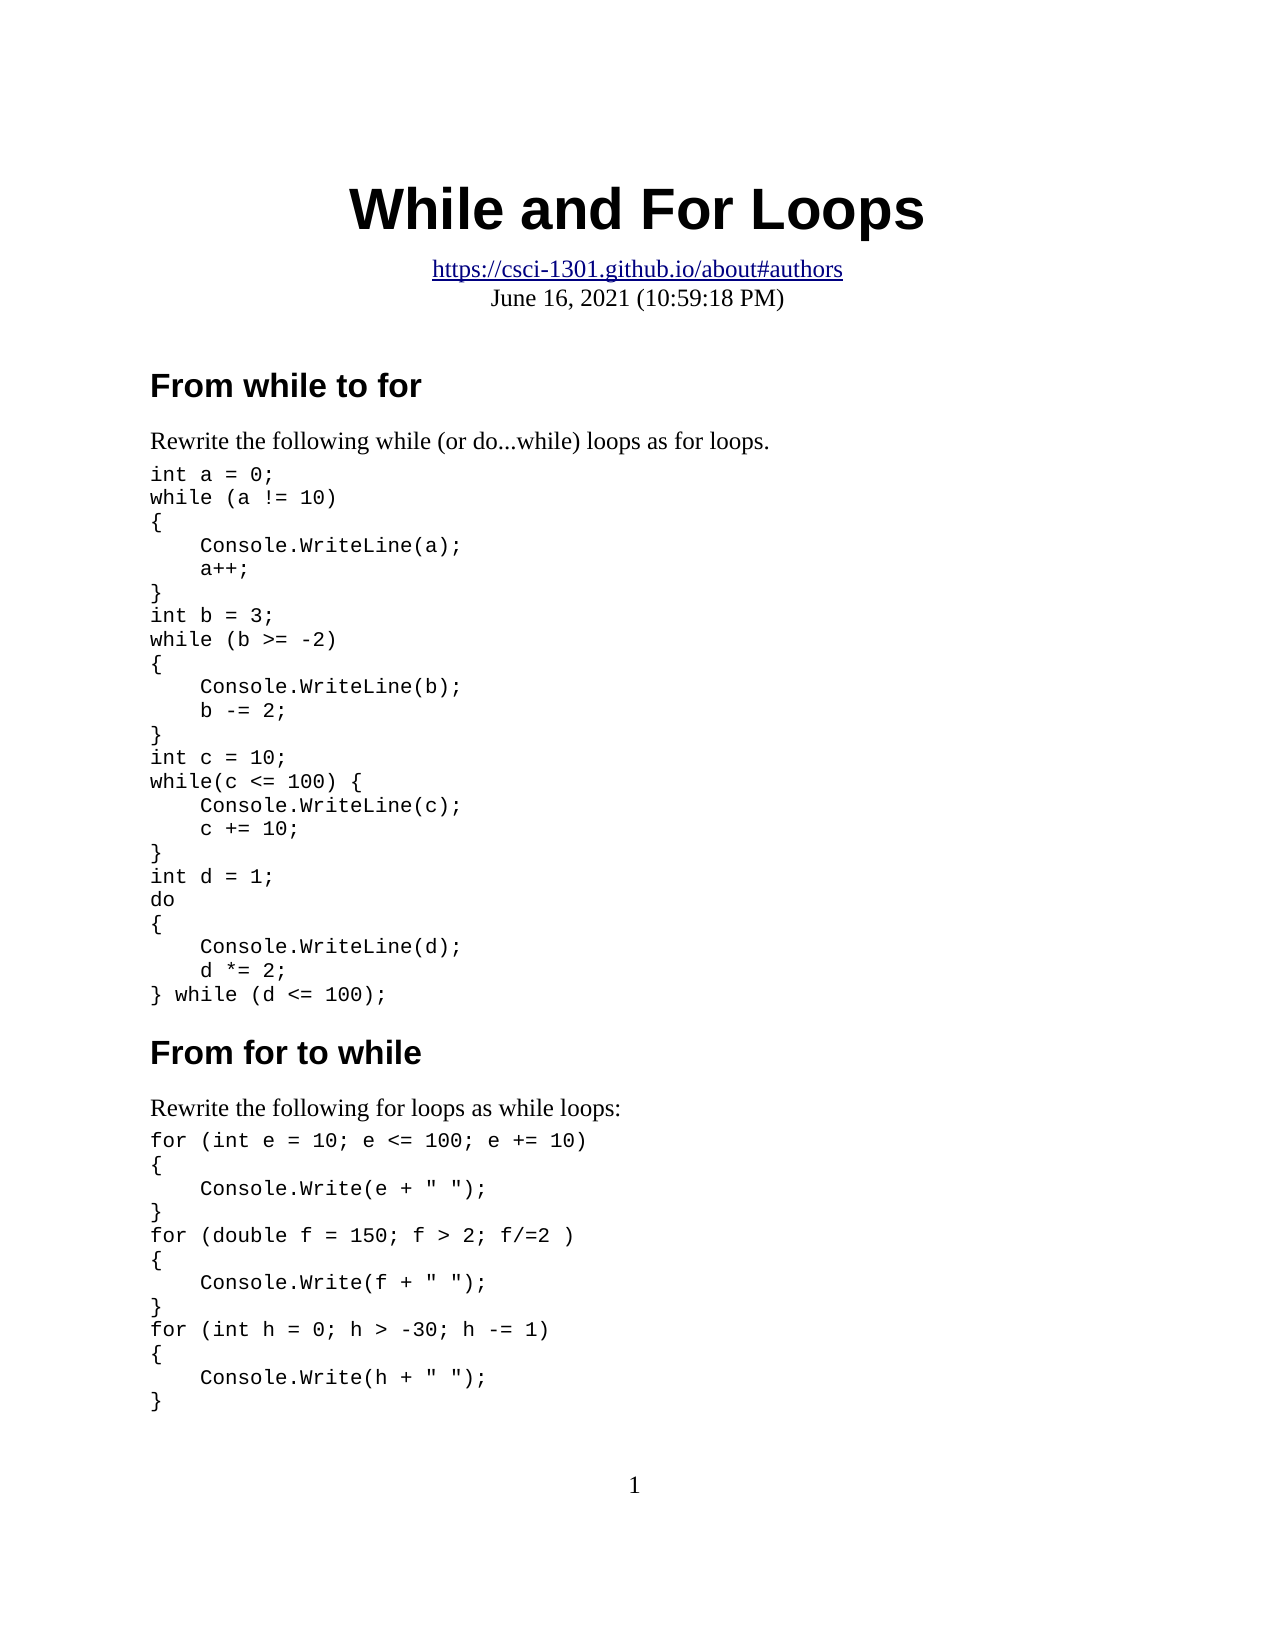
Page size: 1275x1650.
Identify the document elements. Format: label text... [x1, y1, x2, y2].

text while (b >= -2) [150, 629, 1125, 653]
text { [150, 913, 1125, 937]
text b -= 2; [150, 700, 1125, 724]
text https://csci-1301.github.io/about#authors [150, 254, 1125, 283]
text Rewrite the following for loops as while loops: [150, 1093, 1125, 1121]
text Console.WriteLine(b); [150, 676, 1125, 700]
text } while (d <= 100); [150, 984, 1125, 1007]
text for (int e = 10; e <= 100; e += 10) [150, 1130, 1125, 1154]
text Console.WriteLine(c); [150, 795, 1125, 818]
text int b = 3; [150, 606, 1125, 629]
subtitle From for to while [150, 1032, 1125, 1071]
text } [150, 842, 1125, 866]
text { [150, 1343, 1125, 1367]
text Rewrite the following while (or do...while) loops as for loops. [150, 426, 1125, 455]
text } [150, 582, 1125, 606]
text } [150, 1390, 1125, 1414]
text a++; [150, 558, 1125, 582]
text Console.Write(f + " "); [150, 1272, 1125, 1296]
text } [150, 1201, 1125, 1225]
text Console.Write(h + " "); [150, 1367, 1125, 1390]
text June 16, 2021 (10:59:18 PM) [150, 283, 1125, 312]
title While and For Loops [150, 175, 1125, 242]
text while (a != 10) [150, 487, 1125, 511]
text { [150, 511, 1125, 534]
text { [150, 1154, 1125, 1178]
text d *= 2; [150, 960, 1125, 984]
text Console.WriteLine(d); [150, 937, 1125, 960]
text int a = 0; [150, 464, 1125, 487]
text int c = 10; [150, 747, 1125, 771]
text do [150, 889, 1125, 913]
text { [150, 653, 1125, 676]
text Console.Write(e + " "); [150, 1178, 1125, 1201]
text c += 10; [150, 818, 1125, 842]
text for (double f = 150; f > 2; f/=2 ) [150, 1225, 1125, 1248]
text Console.WriteLine(a); [150, 534, 1125, 558]
text while(c <= 100) { [150, 771, 1125, 795]
text { [150, 1248, 1125, 1272]
text for (int h = 0; h > -30; h -= 1) [150, 1319, 1125, 1343]
text } [150, 724, 1125, 747]
text } [150, 1296, 1125, 1319]
subtitle From while to for [150, 366, 1125, 404]
text int d = 1; [150, 866, 1125, 889]
